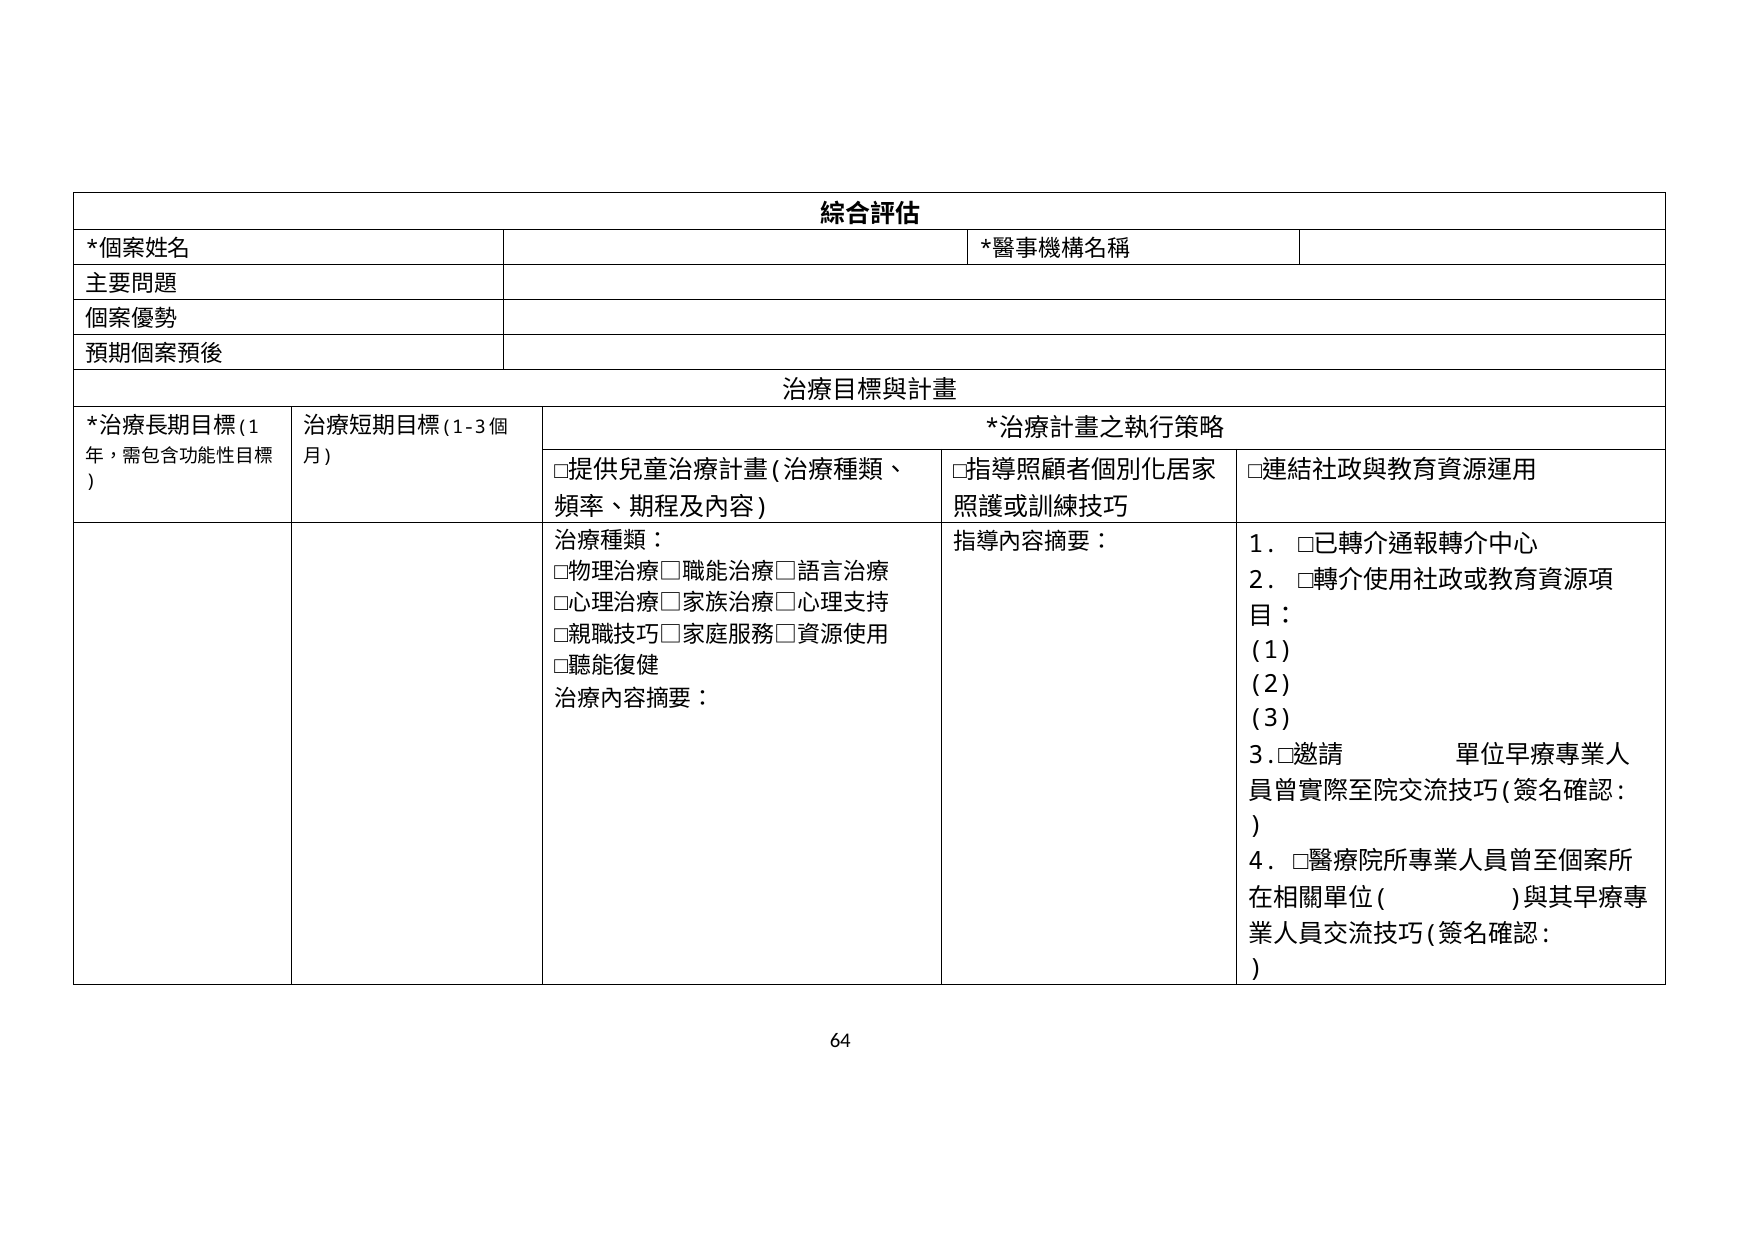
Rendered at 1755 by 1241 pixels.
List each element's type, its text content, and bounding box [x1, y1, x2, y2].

table_cell *個案姓名 [74, 230, 503, 264]
table_cell □提供兒童治療計畫(治療種類、頻率、期程及內容) [543, 450, 941, 522]
table_cell *治療計畫之執行策略 [543, 407, 1665, 449]
table_cell □連結社政與教育資源運用 [1237, 450, 1665, 522]
table_cell □指導照顧者個別化居家照護或訓練技巧 [942, 450, 1236, 522]
table_cell [1300, 230, 1665, 264]
table_cell [504, 265, 1665, 299]
table_cell 預期個案預後 [74, 335, 503, 369]
table_cell [504, 335, 1665, 369]
table_cell 1. □已轉介通報轉介中心 2. □轉介使用社政或教育資源項目： (1) (2) (3) 3.□邀請 單位早療專業人員曾實際至院交流技巧(簽名確認: ) 4. □醫療院所專業人員曾至個案所在相關單位( )與其早療專業人員交流技巧(簽名確認: ) [1237, 523, 1665, 983]
table_cell 治療短期目標(1-3個月) [292, 407, 542, 522]
table_cell 個案優勢 [74, 300, 503, 334]
table_cell 治療目標與計畫 [74, 370, 1665, 406]
table_cell [504, 230, 967, 264]
table_cell [292, 523, 542, 983]
table_cell *醫事機構名稱 [968, 230, 1299, 264]
table_cell 主要問題 [74, 265, 503, 299]
table_cell 指導內容摘要： [942, 523, 1236, 983]
table_cell *治療長期目標(1年，需包含功能性目標) [74, 407, 291, 522]
table_cell [74, 523, 291, 983]
table_cell [504, 300, 1665, 334]
table_cell 治療種類： □物理治療□職能治療□語言治療 □心理治療□家族治療□心理支持 □親職技巧□家庭服務□資源使用 □聽能復健 治療內容摘要： [543, 523, 941, 983]
table_header 綜合評估 [74, 193, 1665, 229]
